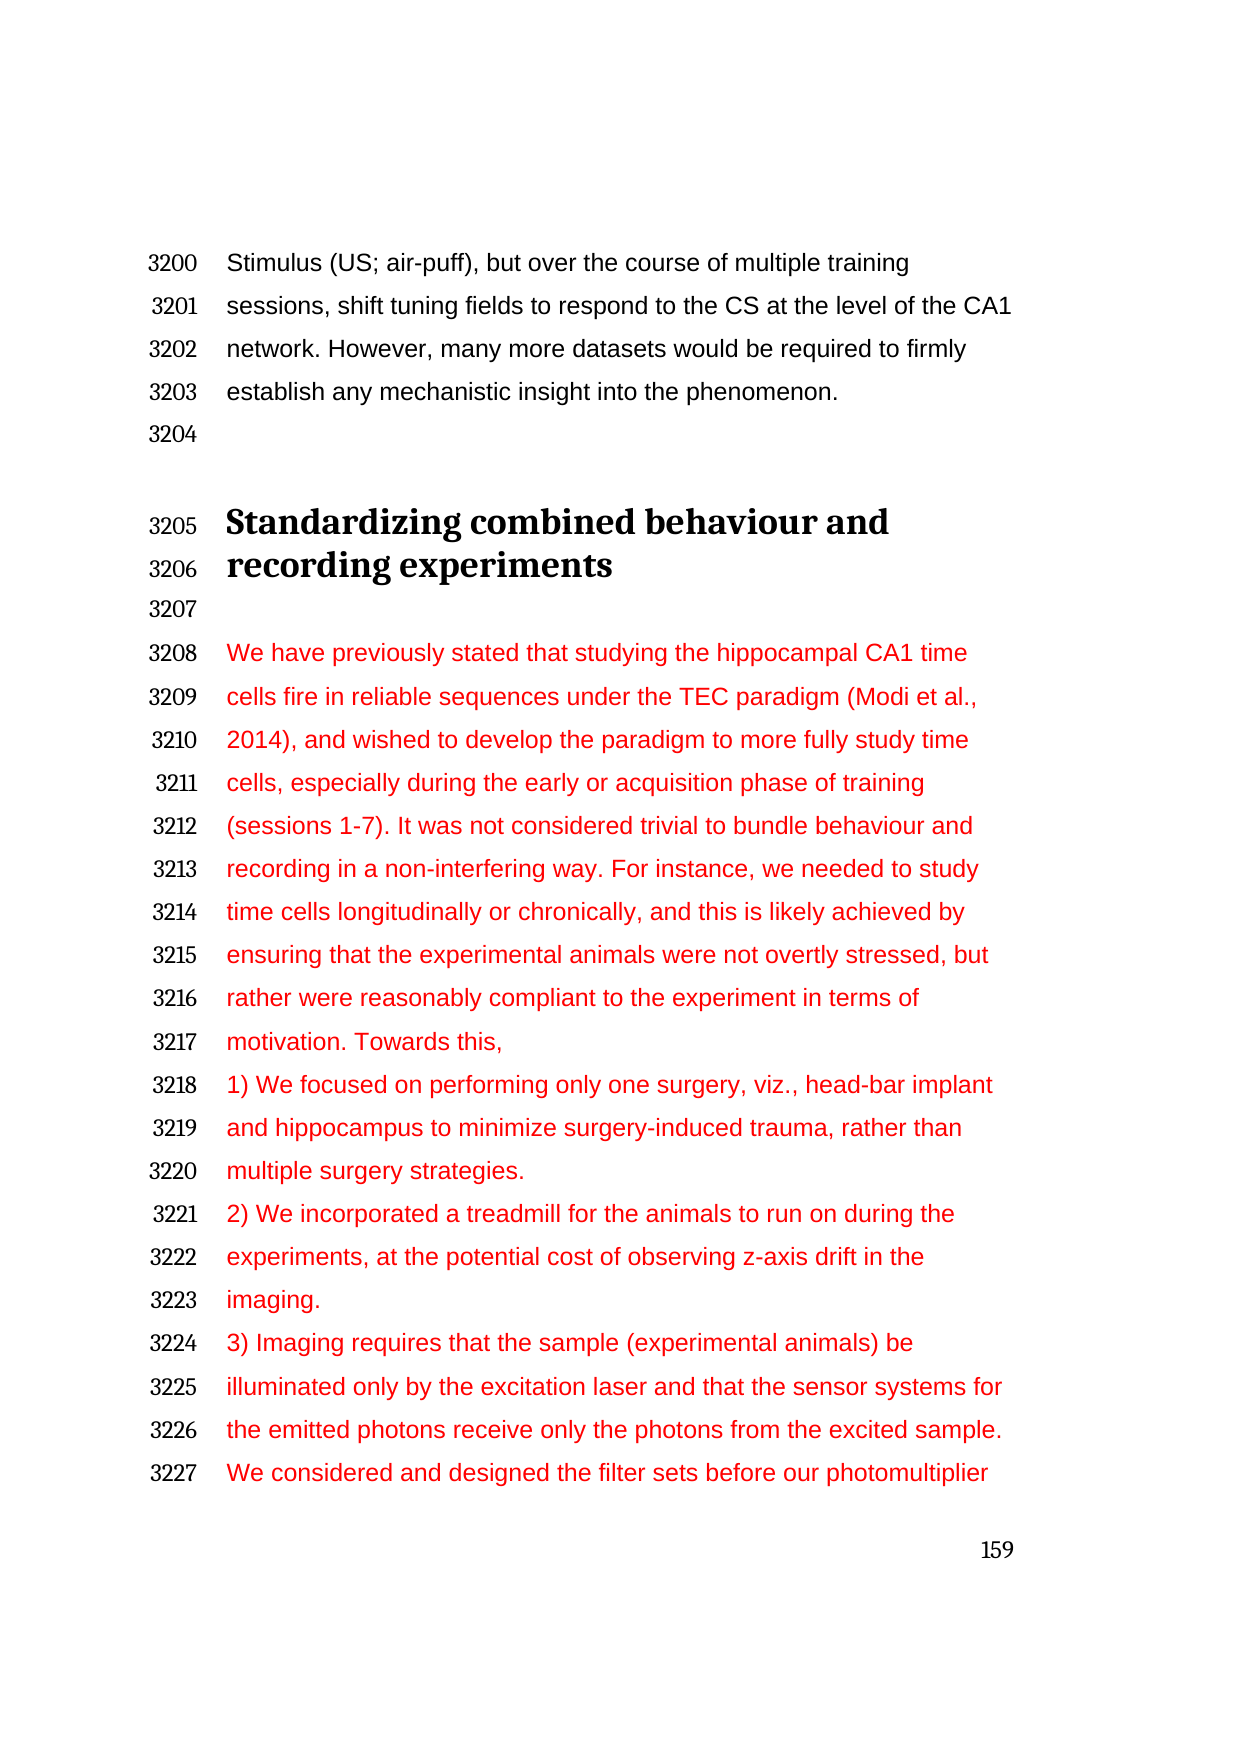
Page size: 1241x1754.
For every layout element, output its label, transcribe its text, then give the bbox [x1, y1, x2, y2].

text 2) We incorporated a treadmill for the animals to run on during the experiments, at the potential cost of observing z-axis drift in the imaging. [226, 1199, 1014, 1314]
text Stimulus (US; air-puff), but over the course of multiple training sessions, shift tuning fields to respond to the CS at the level of the CA1 network. However, many more datasets would be required to firmly establish any mechanistic insight into the phenomenon. [226, 248, 1014, 406]
subtitle Standardizing combined behaviour and recording experiments [226, 501, 1014, 587]
text We have previously stated that studying the hippocampal CA1 time cells fire in reliable sequences under the TEC paradigm (Modi et al., 2014), and wished to develop the paradigm to more fully study time cells, especially during the early or acquisition phase of training (sessions 1-7). It was not considered trivial to bundle behaviour and recording in a non-interfering way. For instance, we needed to study time cells longitudinally or chronically, and this is likely achieved by ensuring that the experimental animals were not overtly stressed, but rather were reasonably compliant to the experiment in terms of motivation. Towards this, [226, 638, 1014, 1055]
text 3) Imaging requires that the sample (experimental animals) be illuminated only by the excitation laser and that the sensor systems for the emitted photons receive only the photons from the excited sample. We considered and designed the filter sets before our photomultiplier [226, 1328, 1014, 1487]
text 1) We focused on performing only one surgery, viz., head-bar implant and hippocampus to minimize surgery-induced trauma, rather than multiple surgery strategies. [226, 1070, 1014, 1185]
